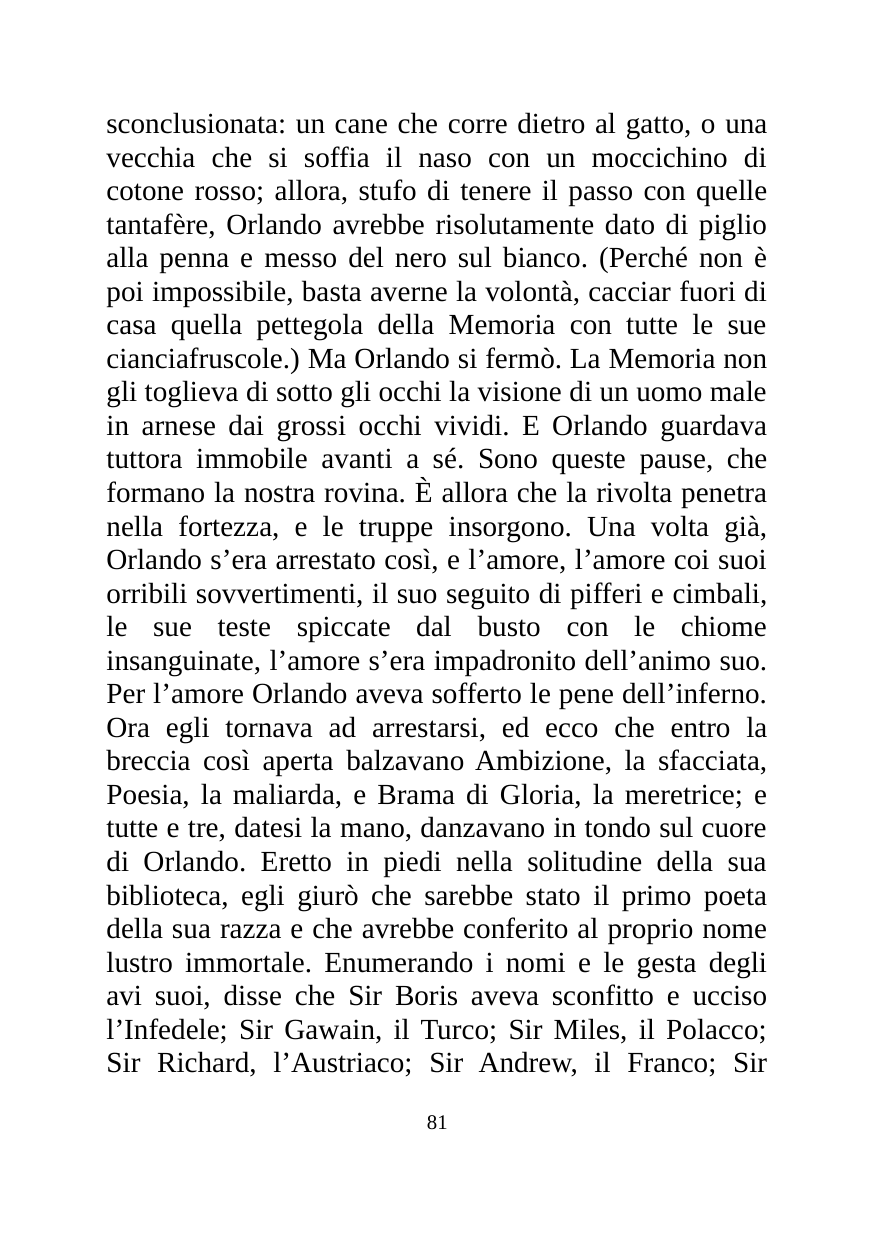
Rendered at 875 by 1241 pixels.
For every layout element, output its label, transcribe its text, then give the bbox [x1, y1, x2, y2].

text sconclusionata: un cane che corre dietro al gatto, o una vecchia che si soffia il naso con un moccichino di cotone rosso; allora, stufo di tenere il passo con quelle tantafère, Orlando avrebbe risolutamente dato di piglio alla penna e messo del nero sul bianco. (Perché non è poi impossibile, basta averne la volontà, cacciar fuori di casa quella pettegola della Memoria con tutte le sue cianciafruscole.) Ma Orlando si fermò. La Memoria non gli toglieva di sotto gli occhi la visione di un uomo male in arnese dai grossi occhi vividi. E Orlando guardava tuttora immobile avanti a sé. Sono queste pause, che formano la nostra rovina. È allora che la rivolta penetra nella fortezza, e le truppe insorgono. Una volta già, Orlando s’era arrestato così, e l’amore, l’amore coi suoi orribili sovvertimenti, il suo seguito di pifferi e cimbali, le sue teste spiccate dal busto con le chiome insanguinate, l’amore s’era impadronito dell’animo suo. Per l’amore Orlando aveva sofferto le pene dell’inferno. Ora egli tornava ad arrestarsi, ed ecco che entro la breccia così aperta balzavano Ambizione, la sfacciata, Poesia, la maliarda, e Brama di Gloria, la meretrice; e tutte e tre, datesi la mano, danzavano in tondo sul cuore di Orlando. Eretto in piedi nella solitudine della sua biblioteca, egli giurò che sarebbe stato il primo poeta della sua razza e che avrebbe conferito al proprio nome lustro immortale. Enumerando i nomi e le gesta degli avi suoi, disse che Sir Boris aveva sconfitto e ucciso l’Infedele; Sir Gawain, il Turco; Sir Miles, il Polacco; Sir Richard, l’Austriaco; Sir Andrew, il Franco; Sir [106, 106, 768, 1079]
